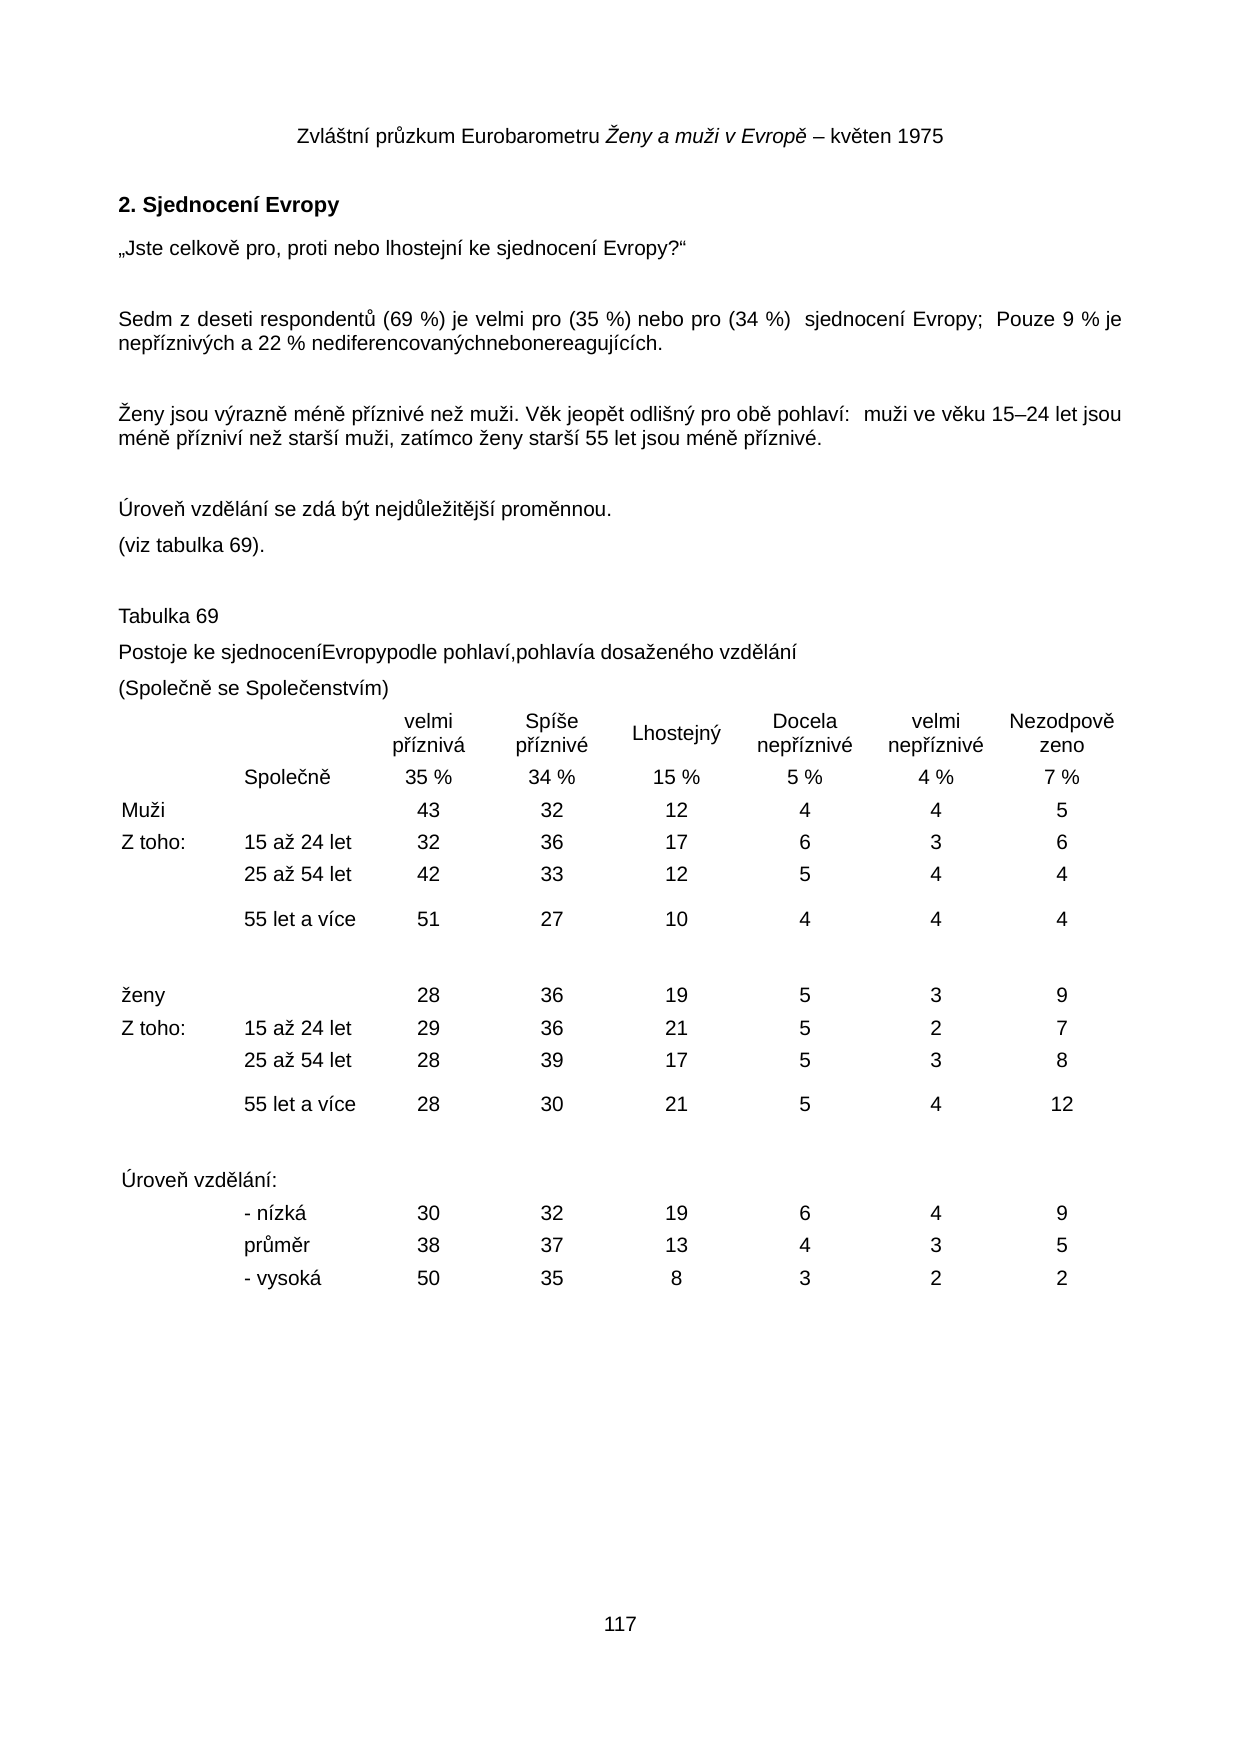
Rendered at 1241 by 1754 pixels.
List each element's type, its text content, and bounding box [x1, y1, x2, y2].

table_cell 4 % [870, 761, 1002, 793]
table_cell [241, 979, 367, 1011]
subtitle 2. Sjednocení Evropy [118, 192, 1122, 217]
table_cell 51 [367, 891, 490, 946]
table_cell [490, 1164, 613, 1197]
table_header Lhostejný [614, 705, 739, 761]
table_cell 5 [739, 858, 870, 891]
table_cell 28 [367, 1044, 490, 1076]
table_cell 9 [1002, 979, 1122, 1011]
table_cell 32 [367, 826, 490, 858]
table_cell 15 až 24 let [241, 1011, 367, 1043]
table_cell 36 [490, 979, 613, 1011]
table_cell 4 [739, 793, 870, 826]
table_cell 5 [739, 1011, 870, 1043]
table_cell 19 [614, 979, 739, 1011]
table_cell [118, 1044, 241, 1076]
table_header [118, 705, 241, 761]
table_header velmi příznivá [367, 705, 490, 761]
table_cell 29 [367, 1011, 490, 1043]
table_cell 32 [490, 793, 613, 826]
text „Jste celkově pro, proti nebo lhostejní ke sjednocení Evropy?“ [118, 236, 1122, 259]
table_cell 6 [1002, 826, 1122, 858]
table_cell - vysoká [241, 1261, 367, 1294]
table_cell 3 [870, 1044, 1002, 1076]
table_cell [118, 1261, 241, 1294]
table_cell [118, 1197, 241, 1229]
table_header velmi nepříznivé [870, 705, 1002, 761]
table_cell 28 [367, 1076, 490, 1132]
table_cell Z toho: [118, 1011, 241, 1043]
text (viz tabulka 69). [118, 533, 1122, 557]
table_cell [490, 1132, 613, 1164]
table_cell 8 [614, 1261, 739, 1294]
table_cell [118, 946, 241, 979]
table_cell Z toho: [118, 826, 241, 858]
table_cell 4 [1002, 858, 1122, 891]
table_cell [241, 1132, 367, 1164]
table_cell 4 [870, 891, 1002, 946]
table_cell [739, 1132, 870, 1164]
table_cell 17 [614, 826, 739, 858]
table_cell 33 [490, 858, 613, 891]
table_cell 12 [614, 793, 739, 826]
table_cell 4 [870, 793, 1002, 826]
table_cell [1002, 946, 1122, 979]
table_cell [367, 1132, 490, 1164]
table_cell 13 [614, 1229, 739, 1261]
text Tabulka 69 [118, 604, 1122, 628]
table_header Docela nepříznivé [739, 705, 870, 761]
table_cell Společně [241, 761, 367, 793]
table_cell 3 [870, 1229, 1002, 1261]
table_cell 3 [870, 979, 1002, 1011]
table_cell 38 [367, 1229, 490, 1261]
table_cell 4 [870, 1076, 1002, 1132]
table_cell 6 [739, 1197, 870, 1229]
table_cell [614, 946, 739, 979]
table_cell 55 let a více [241, 1076, 367, 1132]
table_cell [367, 946, 490, 979]
table_cell 19 [614, 1197, 739, 1229]
table_cell 9 [1002, 1197, 1122, 1229]
table_cell 8 [1002, 1044, 1122, 1076]
table_cell [118, 761, 241, 793]
table_cell 5 [1002, 1229, 1122, 1261]
table_cell [870, 1164, 1002, 1197]
table_cell 32 [490, 1197, 613, 1229]
table_cell [1002, 1164, 1122, 1197]
table_cell [614, 1164, 739, 1197]
table_cell 21 [614, 1011, 739, 1043]
table_cell 34 % [490, 761, 613, 793]
table_cell 4 [739, 891, 870, 946]
table_cell 12 [614, 858, 739, 891]
text Úroveň vzdělání se zdá být nejdůležitější proměnnou. [118, 497, 1122, 521]
table_cell 55 let a více [241, 891, 367, 946]
table_cell 2 [870, 1011, 1002, 1043]
text Ženy jsou výrazně méně příznivé než muži. Věk jeopět odlišný pro obě pohlaví: muži ve věku 15–24 let jsou méně přízniví než starší muži, zatímco ženy starší 55 let jsou méně příznivé. [118, 402, 1122, 450]
table_cell 4 [870, 1197, 1002, 1229]
table_cell [241, 793, 367, 826]
table_cell 35 % [367, 761, 490, 793]
text Postoje ke sjednoceníEvropypodle pohlaví,pohlavía dosaženého vzdělání [118, 640, 1122, 664]
table_cell [118, 1132, 241, 1164]
table_cell 3 [870, 826, 1002, 858]
table_cell 2 [1002, 1261, 1122, 1294]
table_cell 30 [367, 1197, 490, 1229]
table_cell [1002, 1132, 1122, 1164]
table_cell 5 % [739, 761, 870, 793]
table_cell 12 [1002, 1076, 1122, 1132]
text (Společně se Společenstvím) [118, 675, 1122, 699]
table_cell 15 % [614, 761, 739, 793]
table_cell - nízká [241, 1197, 367, 1229]
table_cell [367, 1164, 490, 1197]
table_cell 28 [367, 979, 490, 1011]
table_header Spíše příznivé [490, 705, 613, 761]
table_header [241, 705, 367, 761]
table_cell 42 [367, 858, 490, 891]
table_cell 2 [870, 1261, 1002, 1294]
table_cell 37 [490, 1229, 613, 1261]
table_cell 36 [490, 826, 613, 858]
table_cell [739, 946, 870, 979]
table_cell 39 [490, 1044, 613, 1076]
table_cell 21 [614, 1076, 739, 1132]
table_cell [241, 946, 367, 979]
table_cell 36 [490, 1011, 613, 1043]
table_cell ženy [118, 979, 241, 1011]
table_header Nezodpovězeno [1002, 705, 1122, 761]
table_cell 43 [367, 793, 490, 826]
table_cell [870, 946, 1002, 979]
table_cell [118, 1076, 241, 1132]
table_cell [614, 1132, 739, 1164]
table_cell Úroveň vzdělání: [118, 1164, 367, 1197]
table_cell 30 [490, 1076, 613, 1132]
table_cell 5 [739, 979, 870, 1011]
table_cell 5 [1002, 793, 1122, 826]
table_cell 7 % [1002, 761, 1122, 793]
table_cell [739, 1164, 870, 1197]
table_cell 6 [739, 826, 870, 858]
table_cell 27 [490, 891, 613, 946]
table_cell 5 [739, 1044, 870, 1076]
table_cell 15 až 24 let [241, 826, 367, 858]
table_cell 5 [739, 1076, 870, 1132]
table_cell 25 až 54 let [241, 858, 367, 891]
table_cell Muži [118, 793, 241, 826]
table_cell [118, 891, 241, 946]
table_cell 25 až 54 let [241, 1044, 367, 1076]
table_cell 7 [1002, 1011, 1122, 1043]
table_cell 3 [739, 1261, 870, 1294]
table_cell 4 [870, 858, 1002, 891]
table_cell 4 [739, 1229, 870, 1261]
table_cell 4 [1002, 891, 1122, 946]
table_cell 10 [614, 891, 739, 946]
text Sedm z deseti respondentů (69 %) je velmi pro (35 %) nebo pro (34 %) sjednocení Evropy; Pouze 9 % je nepříznivých a 22 % nediferencovanýchnebonereagujících. [118, 307, 1122, 355]
table_cell [118, 1229, 241, 1261]
table_cell [118, 858, 241, 891]
table_cell průměr [241, 1229, 367, 1261]
table_cell 35 [490, 1261, 613, 1294]
table_cell 17 [614, 1044, 739, 1076]
table_cell 50 [367, 1261, 490, 1294]
table_cell [490, 946, 613, 979]
table_cell [870, 1132, 1002, 1164]
